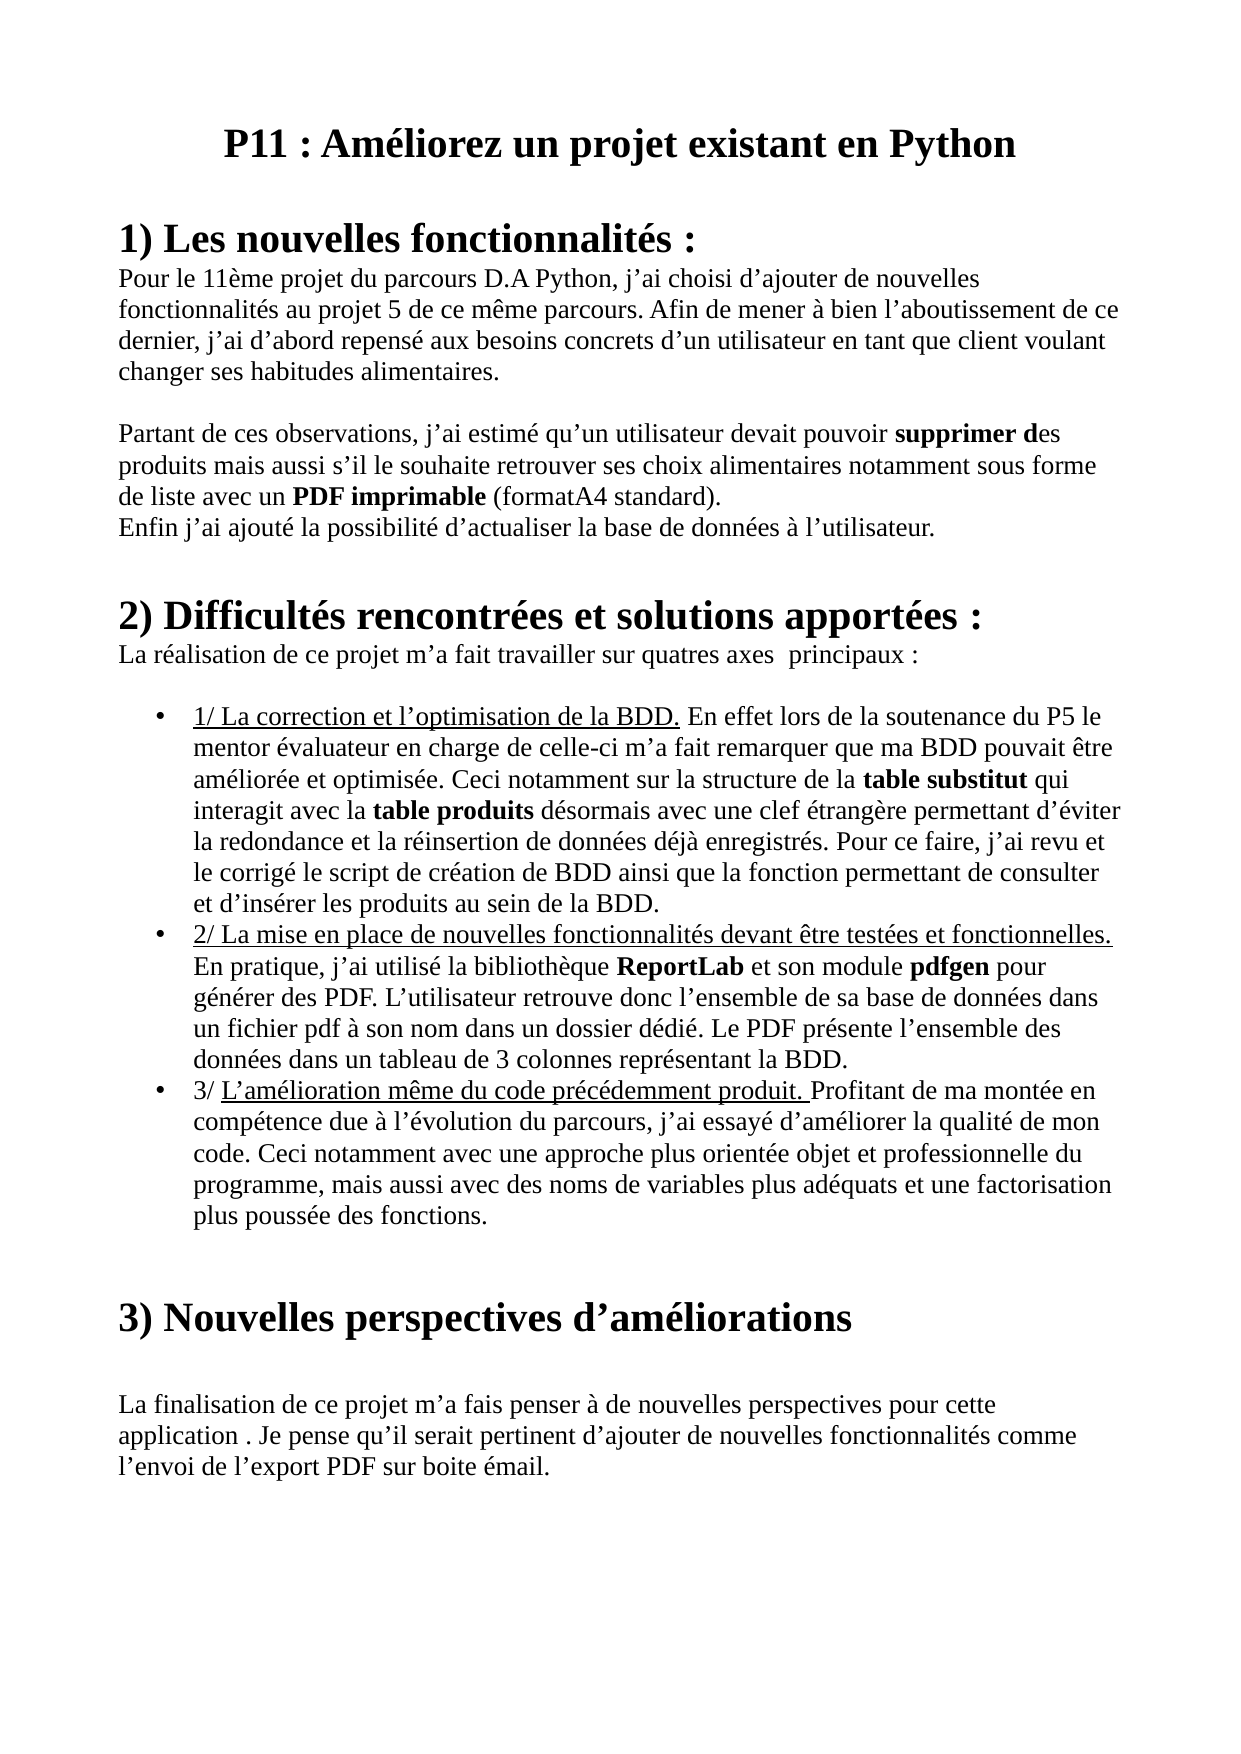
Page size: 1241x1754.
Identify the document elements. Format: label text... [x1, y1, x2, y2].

list 3/ L’amélioration même du code précédemment produit. Profitant de ma montée en compétence due à l’évolution du parcours, j’ai essayé d’améliorer la qualité de mon code. Ceci notamment avec une approche plus orientée objet et professionnelle du programme, mais aussi avec des noms de variables plus adéquats et une factorisation plus poussée des fonctions. [156, 1074, 1122, 1230]
text Partant de ces observations, j’ai estimé qu’un utilisateur devait pouvoir supprimer des produits mais aussi s’il le souhaite retrouver ses choix alimentaires notamment sous forme de liste avec un PDF imprimable (formatA4 standard). [118, 418, 1122, 511]
text Enfin j’ai ajouté la possibilité d’actualiser la base de données à l’utilisateur. [118, 511, 1122, 542]
text La finalisation de ce projet m’a fais penser à de nouvelles perspectives pour cette application . Je pense qu’il serait pertinent d’ajouter de nouvelles fonctionnalités comme l’envoi de l’export PDF sur boite émail. [118, 1388, 1122, 1482]
text P11 : Améliorez un projet existant en Python [118, 118, 1122, 166]
text La réalisation de ce projet m’a fait travailler sur quatres axes principaux : [118, 638, 1122, 669]
text 2) Difficultés rencontrées et solutions apportées : [118, 590, 1122, 638]
list 1/ La correction et l’optimisation de la BDD. En effet lors de la soutenance du P5 le mentor évaluateur en charge de celle-ci m’a fait remarquer que ma BDD pouvait être améliorée et optimisée. Ceci notamment sur la structure de la table substitut qui interagit avec la table produits désormais avec une clef étrangère permettant d’éviter la redondance et la réinsertion de données déjà enregistrés. Pour ce faire, j’ai revu et le corrigé le script de création de BDD ainsi que la fonction permettant de consulter et d’insérer les produits au sein de la BDD. [156, 700, 1122, 918]
text 1) Les nouvelles fonctionnalités : [118, 214, 1122, 262]
list En pratique, j’ai utilisé la bibliothèque ReportLab et son module pdfgen pour générer des PDF. L’utilisateur retrouve donc l’ensemble de sa base de données dans un fichier pdf à son nom dans un dossier dédié. Le PDF présente l’ensemble des données dans un tableau de 3 colonnes représentant la BDD. [156, 950, 1122, 1074]
text 3) Nouvelles perspectives d’améliorations [118, 1292, 1122, 1340]
text Pour le 11ème projet du parcours D.A Python, j’ai choisi d’ajouter de nouvelles fonctionnalités au projet 5 de ce même parcours. Afin de mener à bien l’aboutissement de ce dernier, j’ai d’abord repensé aux besoins concrets d’un utilisateur en tant que client voulant changer ses habitudes alimentaires. [118, 262, 1122, 386]
list 2/ La mise en place de nouvelles fonctionnalités devant être testées et fonctionnelles. [156, 918, 1122, 950]
